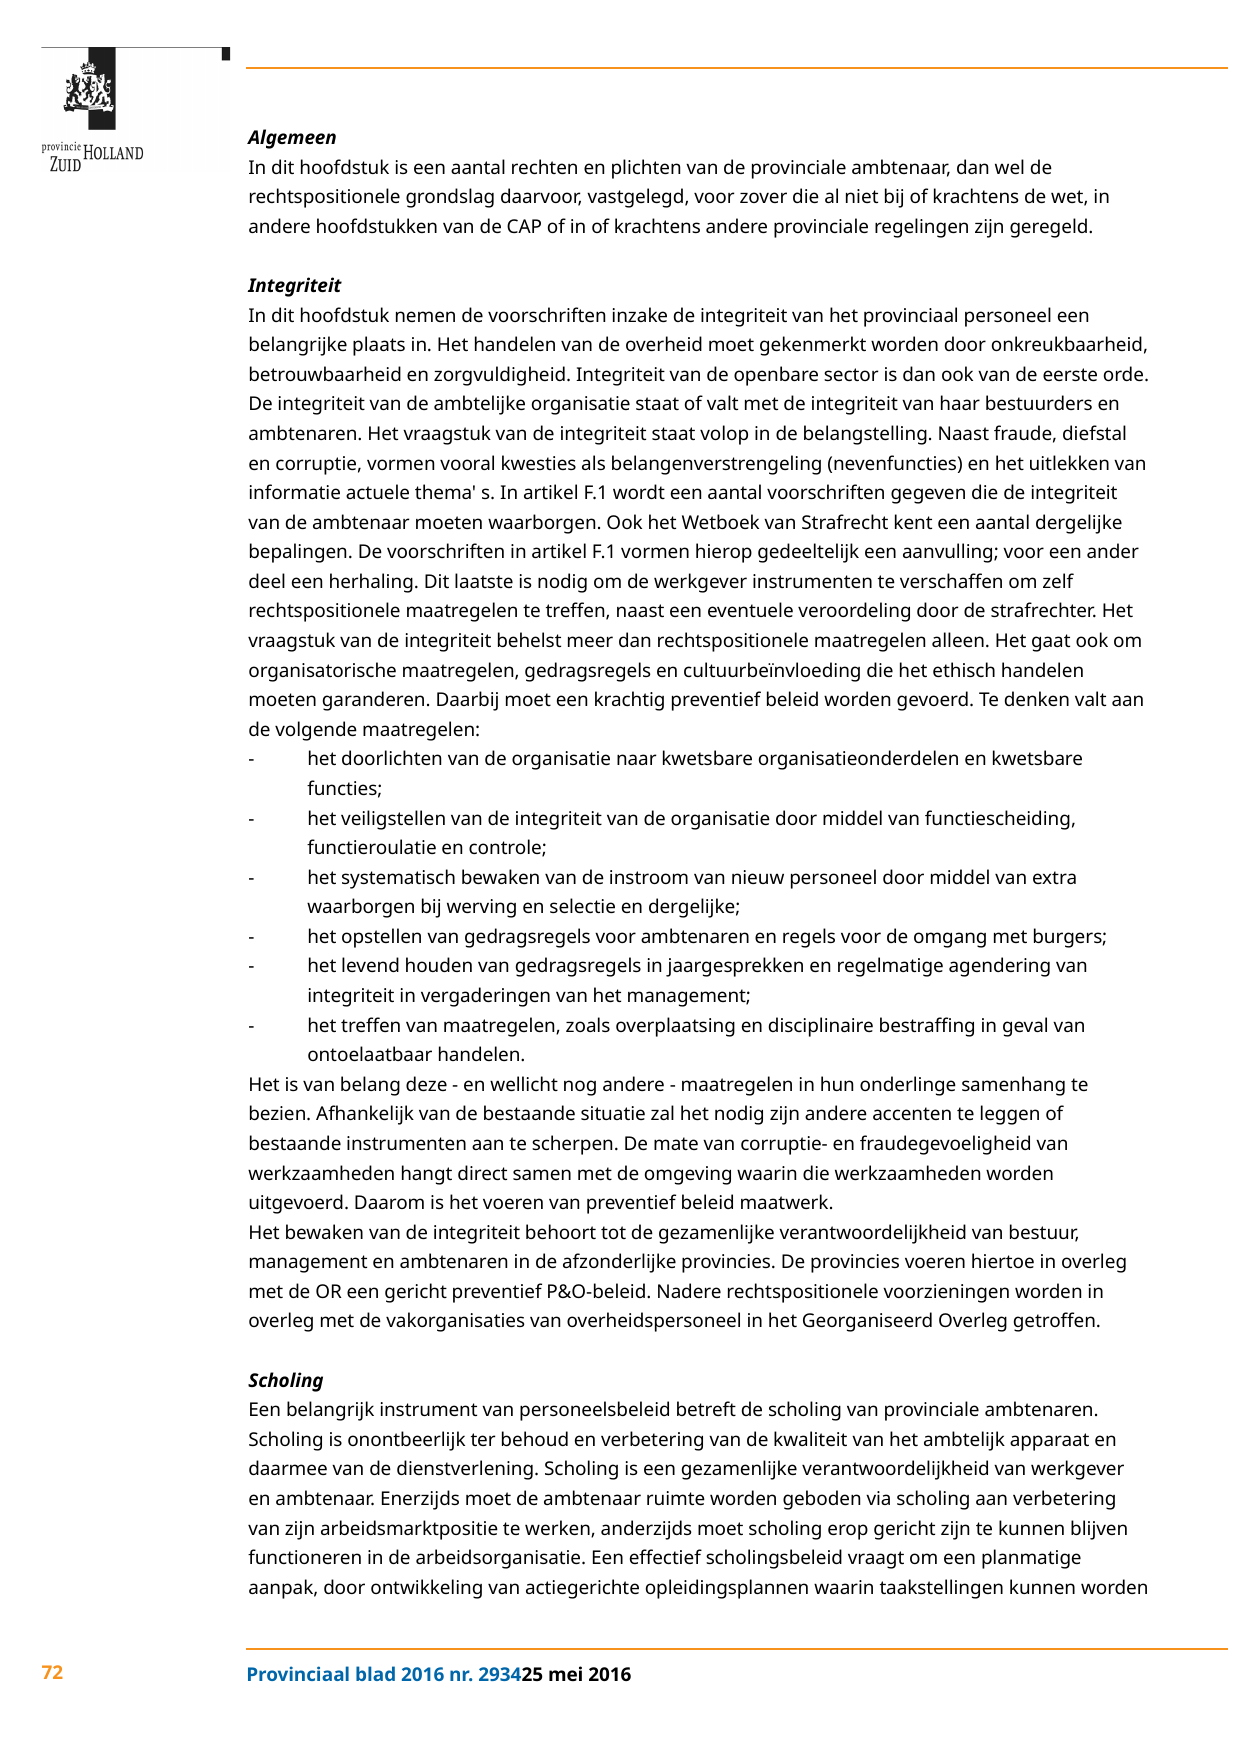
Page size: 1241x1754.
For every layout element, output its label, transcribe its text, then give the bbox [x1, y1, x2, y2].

text Het bewaken van de integriteit behoort tot de gezamenlijke verantwoordelijkheid van bestuur, management en ambtenaren in de afzonderlijke provincies. De provincies voeren hiertoe in overleg met de OR een gericht preventief P&O-beleid. Nadere rechtspositionele voorzieningen worden in overleg met de vakorganisaties van overheidspersoneel in het Georganiseerd Overleg getroffen. [248, 1219, 1152, 1333]
list het treffen van maatregelen, zoals overplaatsing en disciplinaire bestraffing in geval van ontoelaatbaar handelen. [248, 1012, 1152, 1067]
text Integriteit [248, 272, 1152, 298]
text In dit hoofdstuk is een aantal rechten en plichten van de provinciale ambtenaar, dan wel de rechtspositionele grondslag daarvoor, vastgelegd, voor zover die al niet bij of krachtens de wet, in andere hoofdstukken van de CAP of in of krachtens andere provinciale regelingen zijn geregeld. [248, 154, 1152, 239]
list het veiligstellen van de integriteit van de organisatie door middel van functiescheiding, functieroulatie en controle; [248, 805, 1152, 860]
text Scholing [248, 1367, 1152, 1393]
list het doorlichten van de organisatie naar kwetsbare organisatieonderdelen en kwetsbare functies; [248, 746, 1152, 801]
list het opstellen van gedragsregels voor ambtenaren en regels voor de omgang met burgers; [248, 923, 1152, 949]
picture [41, 47, 231, 172]
text In dit hoofdstuk nemen de voorschriften inzake de integriteit van het provinciaal personeel een belangrijke plaats in. Het handelen van de overheid moet gekenmerkt worden door onkreukbaarheid, betrouwbaarheid en zorgvuldigheid. Integriteit van de openbare sector is dan ook van de eerste orde. De integriteit van de ambtelijke organisatie staat of valt met de integriteit van haar bestuurders en ambtenaren. Het vraagstuk van de integriteit staat volop in de belangstelling. Naast fraude, diefstal en corruptie, vormen vooral kwesties als belangenverstrengeling (nevenfuncties) en het uitlekken van informatie actuele thema' s. In artikel F.1 wordt een aantal voorschriften gegeven die de integriteit van de ambtenaar moeten waarborgen. Ook het Wetboek van Strafrecht kent een aantal dergelijke bepalingen. De voorschriften in artikel F.1 vormen hierop gedeeltelijk een aanvulling; voor een ander deel een herhaling. Dit laatste is nodig om de werkgever instrumenten te verschaffen om zelf rechtspositionele maatregelen te treffen, naast een eventuele veroordeling door de strafrechter. Het vraagstuk van de integriteit behelst meer dan rechtspositionele maatregelen alleen. Het gaat ook om organisatorische maatregelen, gedragsregels en cultuurbeïnvloeding die het ethisch handelen moeten garanderen. Daarbij moet een krachtig preventief beleid worden gevoerd. Te denken valt aan de volgende maatregelen: [248, 302, 1152, 742]
text Een belangrijk instrument van personeelsbeleid betreft de scholing van provinciale ambtenaren. Scholing is onontbeerlijk ter behoud en verbetering van de kwaliteit van het ambtelijk apparaat en daarmee van de dienstverlening. Scholing is een gezamenlijke verantwoordelijkheid van werkgever en ambtenaar. Enerzijds moet de ambtenaar ruimte worden geboden via scholing aan verbetering van zijn arbeidsmarktpositie te werken, anderzijds moet scholing erop gericht zijn te kunnen blijven functioneren in de arbeidsorganisatie. Een effectief scholingsbeleid vraagt om een planmatige aanpak, door ontwikkeling van actiegerichte opleidingsplannen waarin taakstellingen kunnen worden [248, 1396, 1152, 1600]
list het systematisch bewaken van de instroom van nieuw personeel door middel van extra waarborgen bij werving en selectie en dergelijke; [248, 864, 1152, 919]
text Algemeen [248, 124, 1152, 150]
list het levend houden van gedragsregels in jaargesprekken en regelmatige agendering van integriteit in vergaderingen van het management; [248, 953, 1152, 1008]
text Het is van belang deze - en wellicht nog andere - maatregelen in hun onderlinge samenhang te bezien. Afhankelijk van de bestaande situatie zal het nodig zijn andere accenten te leggen of bestaande instrumenten aan te scherpen. De mate van corruptie- en fraudegevoeligheid van werkzaamheden hangt direct samen met de omgeving waarin die werkzaamheden worden uitgevoerd. Daarom is het voeren van preventief beleid maatwerk. [248, 1071, 1152, 1215]
